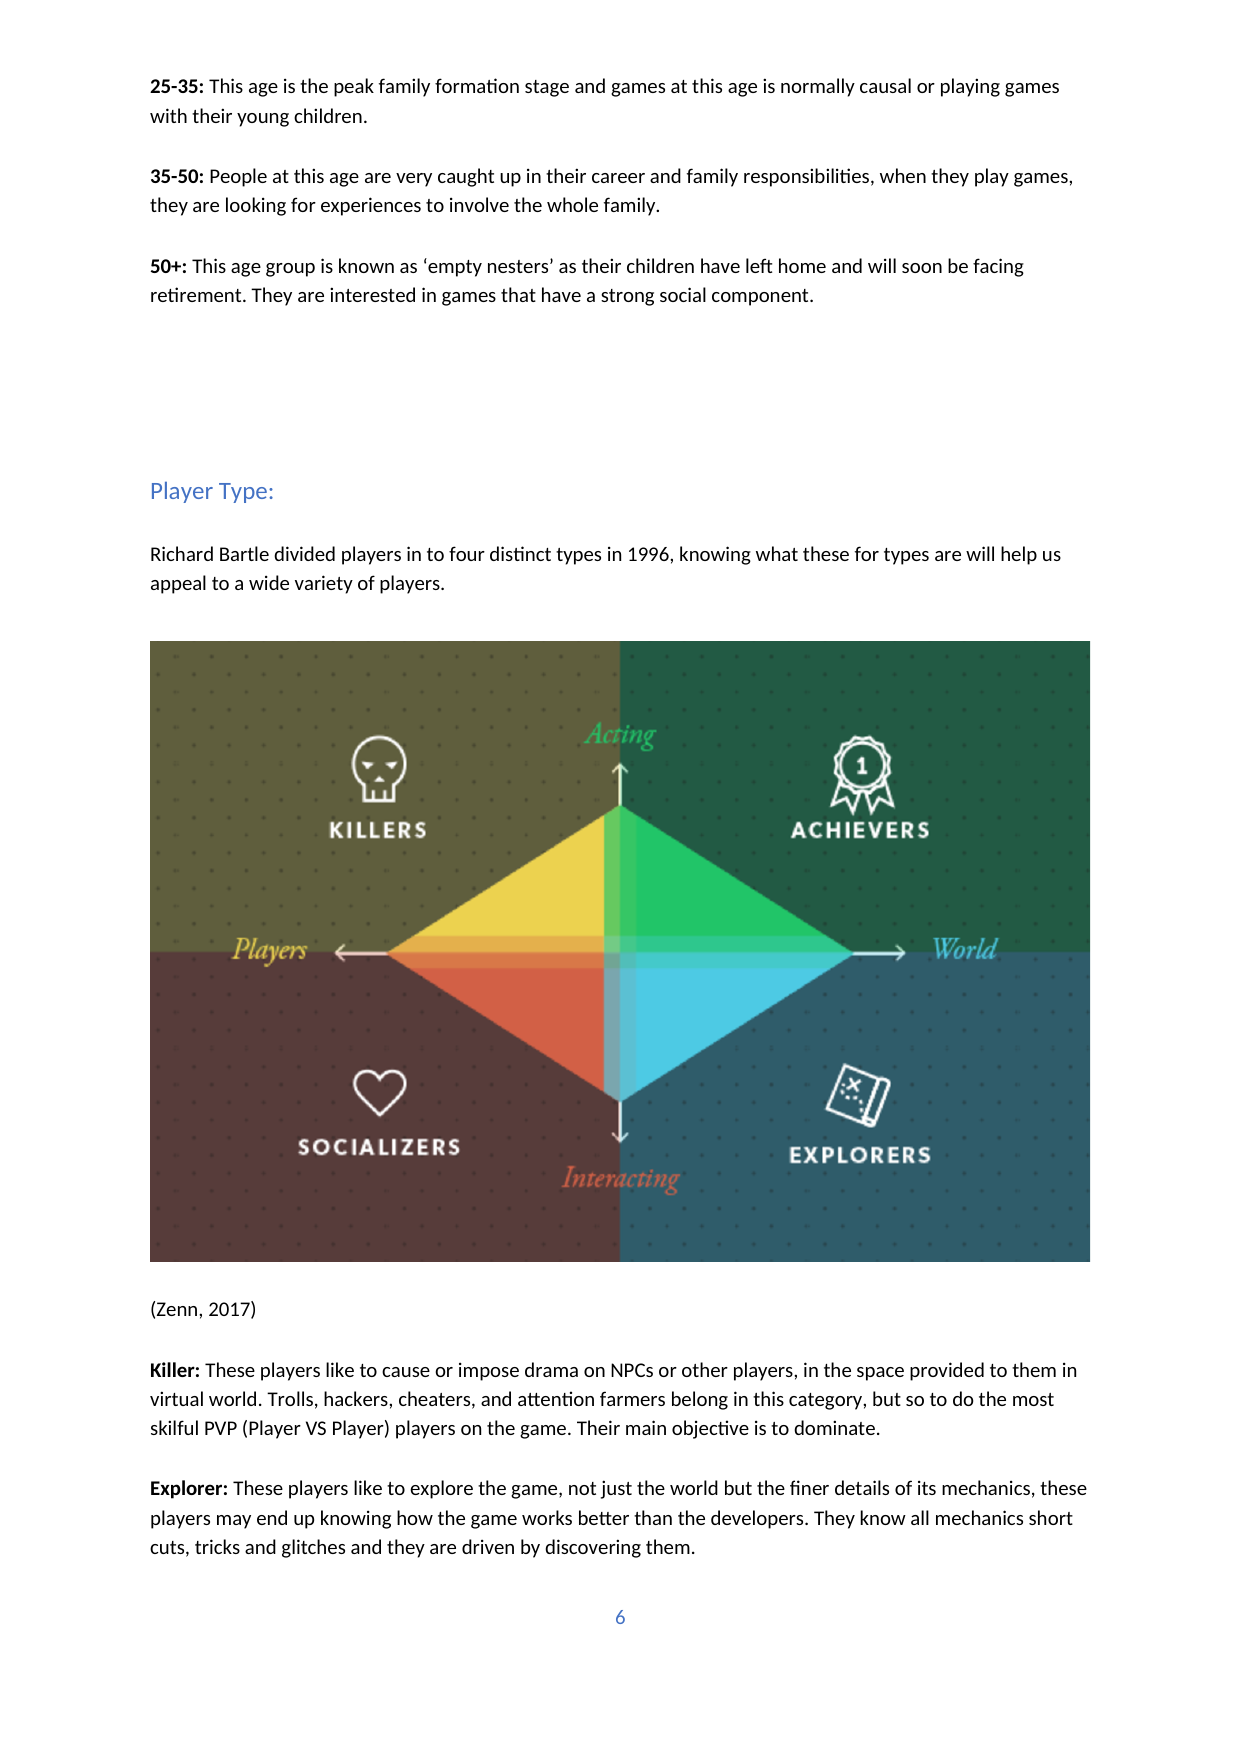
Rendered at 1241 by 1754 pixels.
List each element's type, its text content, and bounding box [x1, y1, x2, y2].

text 35-50: People at this age are very caught up in their career and family responsibilities, when they play games, they are looking for experiences to involve the whole family. [150, 163, 1090, 218]
text (Zenn, 2017) [150, 1296, 1090, 1322]
text Richard Bartle divided players in to four distinct types in 1996, knowing what these for types are will help us appeal to a wide variety of players. [150, 541, 1090, 596]
text Killer: These players like to cause or impose drama on NPCs or other players, in the space provided to them in virtual world. Trolls, hackers, cheaters, and attention farmers belong in this category, but so to do the most skilful PVP (Player VS Player) players on the game. Their main objective is to dominate. [150, 1357, 1090, 1441]
text 25-35: This age is the peak family formation stage and games at this age is normally causal or playing games with their young children. [150, 74, 1090, 128]
text Explorer: These players like to explore the game, not just the world but the finer details of its mechanics, these players may end up knowing how the game works better than the developers. They know all mechanics short cuts, tricks and glitches and they are driven by discovering them. [150, 1476, 1090, 1559]
text 50+: This age group is known as ‘empty nesters’ as their children have left home and will soon be facing retirement. They are interested in games that have a strong social component. [150, 253, 1090, 307]
text Player Type: [150, 475, 1090, 506]
